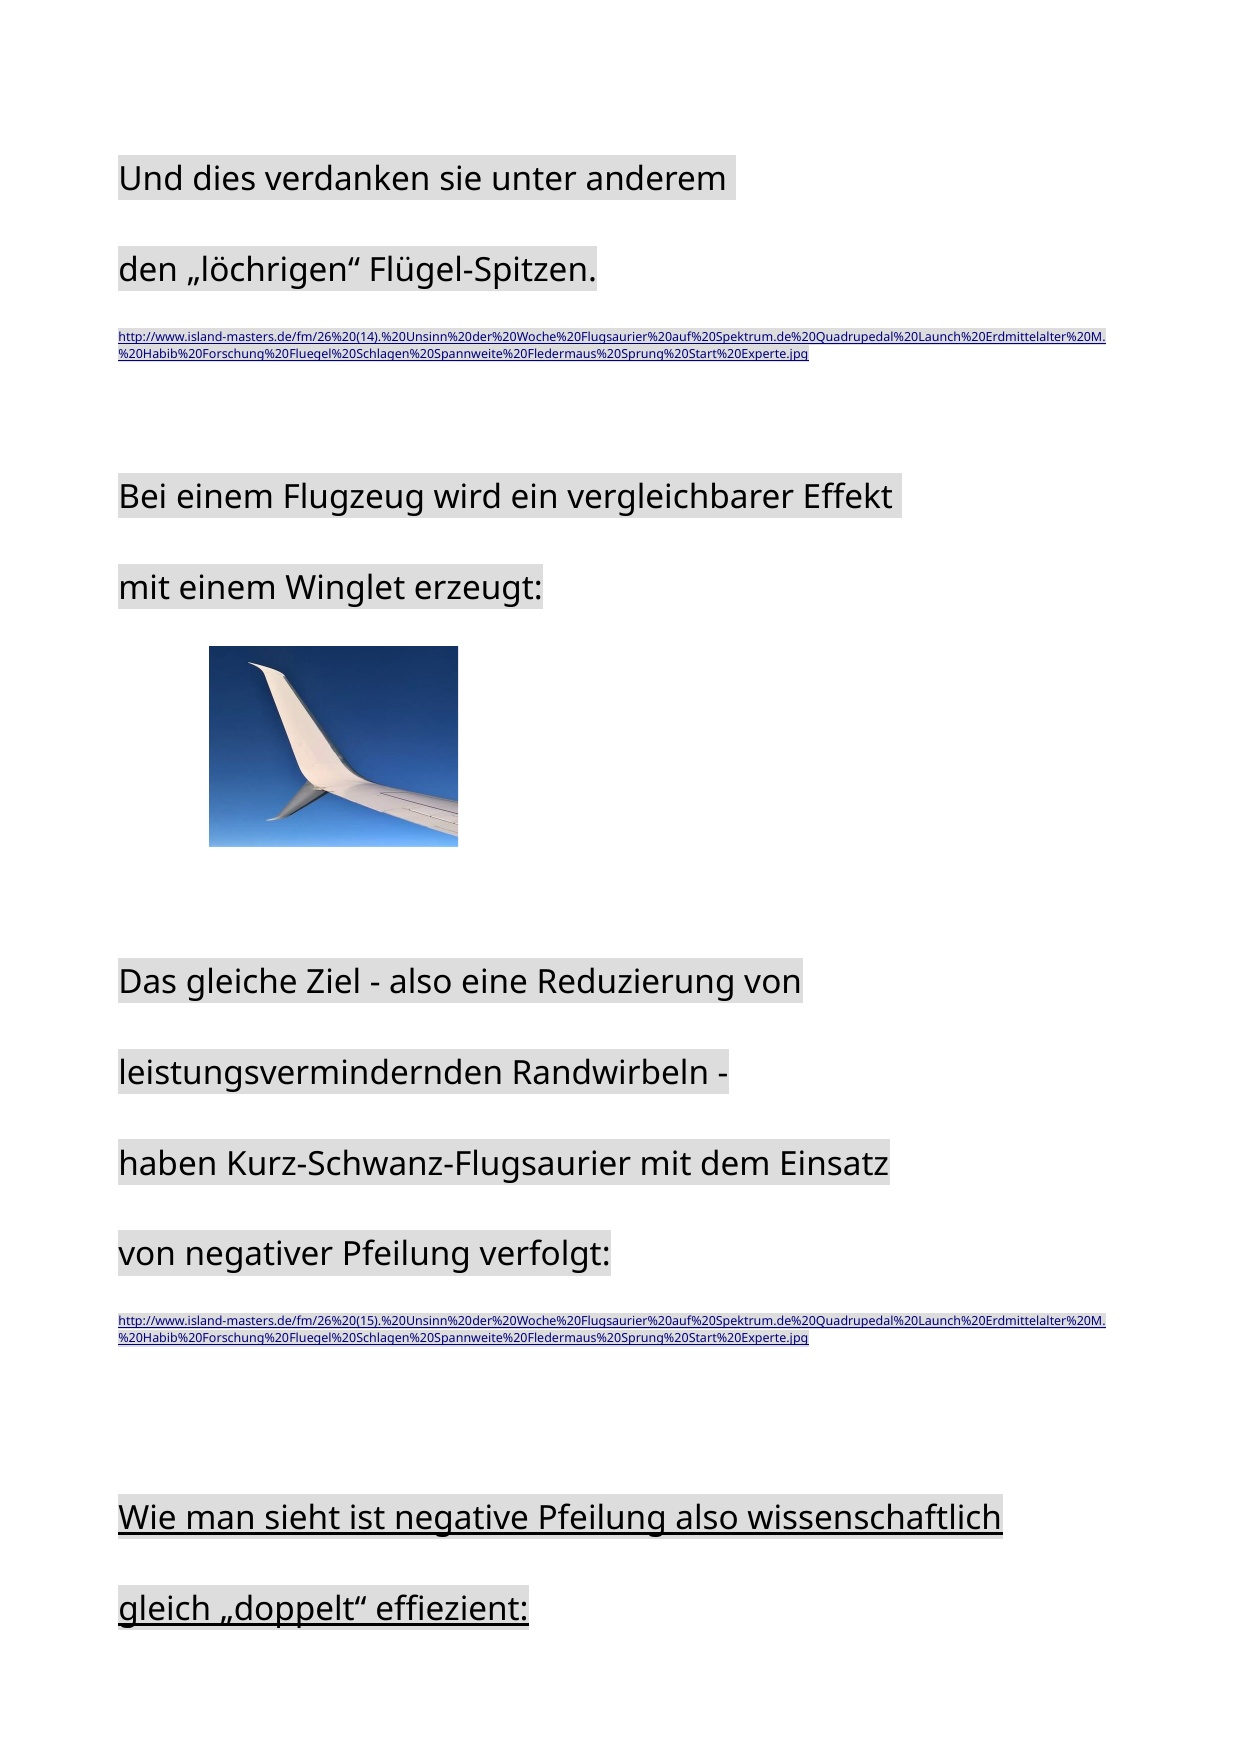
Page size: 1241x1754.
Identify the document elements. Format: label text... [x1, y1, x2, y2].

text Wie man sieht ist negative Pfeilung also wissenschaftlich [118, 1494, 1122, 1539]
text gleich „doppelt“ effiezient: [118, 1585, 1122, 1630]
text von negativer Pfeilung verfolgt: [118, 1230, 1122, 1276]
text http://www.island-masters.de/fm/26%20(15).%20Unsinn%20der%20Woche%20Flugsaurier%20auf%20Spektrum.de%20Quadrupedal%20Launch%20Erdmittelalter%20M.%20Habib%20Forschung%20Fluegel%20Schlagen%20Spannweite%20Fledermaus%20Sprung%20Start%20Experte.jpg [118, 1312, 1122, 1347]
text mit einem Winglet erzeugt: [118, 564, 1122, 609]
text haben Kurz-Schwanz-Flugsaurier mit dem Einsatz [118, 1139, 1122, 1185]
text den „löchrigen“ Flügel-Spitzen. [118, 246, 1122, 291]
picture [209, 646, 459, 847]
text Und dies verdanken sie unter anderem [118, 155, 1122, 200]
text http://www.island-masters.de/fm/26%20(14).%20Unsinn%20der%20Woche%20Flugsaurier%20auf%20Spektrum.de%20Quadrupedal%20Launch%20Erdmittelalter%20M.%20Habib%20Forschung%20Fluegel%20Schlagen%20Spannweite%20Fledermaus%20Sprung%20Start%20Experte.jpg [118, 328, 1122, 362]
text Das gleiche Ziel - also eine Reduzierung von [118, 958, 1122, 1003]
text Bei einem Flugzeug wird ein vergleichbarer Effekt [118, 473, 1122, 518]
text leistungsvermindernden Randwirbeln - [118, 1048, 1122, 1094]
